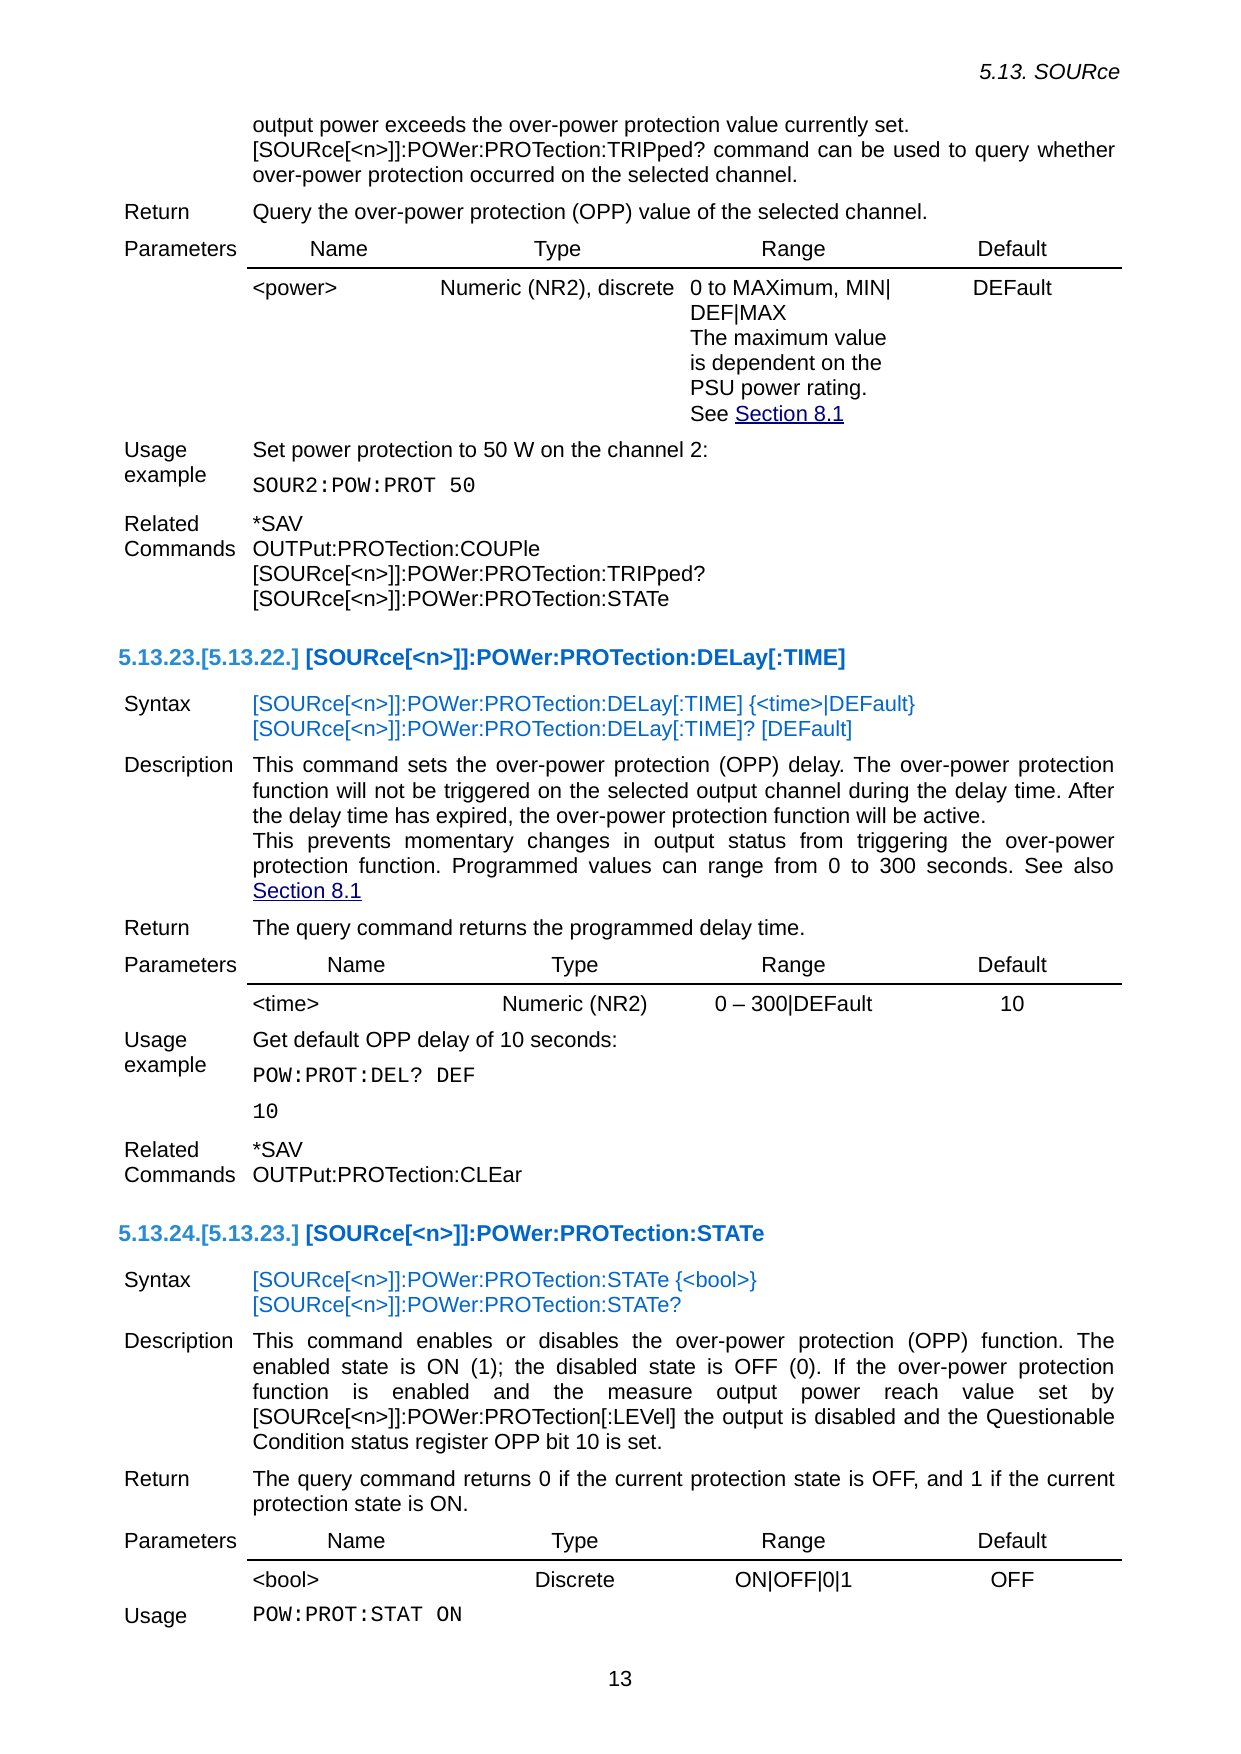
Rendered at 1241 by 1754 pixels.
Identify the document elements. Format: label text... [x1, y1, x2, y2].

table_cell POW:PROT:STAT ON [247, 1598, 1122, 1634]
table_cell Name [247, 946, 465, 983]
table_cell Range [684, 946, 903, 983]
table_cell Related Commands [118, 505, 247, 617]
table_header [SOURce[<n>]]:POWer:PROTection:STATe {<bool>} [SOURce[<n>]]:POWer:PROTection:STATe? [247, 1261, 1122, 1323]
table_header Syntax [118, 1261, 247, 1323]
table_cell Description [118, 747, 247, 909]
table_cell This command enables or disables the over-power protection (OPP) function. The enabled state is ON (1); the disabled state is OFF (0). If the over-power protection function is enabled and the measure output power reach value set by [SOURce[<n>]]:POWer:PROTection[:LEVel] the output is disabled and the Questionable Condition status register OPP bit 10 is set. [247, 1323, 1122, 1460]
table_cell Description [118, 1323, 247, 1460]
table_cell Set power protection to 50 W on the channel 2: SOUR2:POW:PROT 50 [247, 431, 1122, 505]
table_cell 0 – 300|DEFault [684, 985, 903, 1021]
table_cell Default [903, 946, 1122, 983]
table_cell Numeric (NR2), discrete [431, 269, 684, 431]
table_cell Parameters [118, 946, 247, 1021]
table_cell Parameters [118, 1522, 247, 1597]
table_cell The query command returns 0 if the current protection state is OFF, and 1 if the current protection state is ON. [247, 1460, 1122, 1522]
table_cell [118, 106, 247, 193]
subtitle [SOURce[<n>]]:POWer:PROTection:DELay[:TIME] [118, 643, 1122, 670]
table_cell Default [903, 1522, 1122, 1559]
table_cell Type [465, 1522, 684, 1559]
table_cell *SAV OUTPut:PROTection:CLEar [247, 1131, 1122, 1193]
table_cell Name [247, 1522, 465, 1559]
table_cell <time> [247, 985, 465, 1021]
table_header [SOURce[<n>]]:POWer:PROTection:DELay[:TIME] {<time>|DEFault} [SOURce[<n>]]:POWer:PROTection:DELay[:TIME]? [DEFault] [247, 685, 1122, 747]
table_cell Get default OPP delay of 10 seconds: POW:PROT:DEL? DEF 10 [247, 1021, 1122, 1131]
table_cell Related Commands [118, 1131, 247, 1193]
table_cell 0 to MAXimum, MIN|DEF|MAX The maximum value is dependent on the PSU power rating. See Section 8.1 [684, 269, 903, 431]
table_cell The query command returns the programmed delay time. [247, 909, 1122, 946]
table_cell Usage example [118, 431, 247, 505]
table_header Syntax [118, 685, 247, 747]
table_cell Parameters [118, 230, 247, 431]
table_cell Return [118, 1460, 247, 1522]
table_cell <bool> [247, 1561, 465, 1597]
table_cell output power exceeds the over-power protection value currently set. [SOURce[<n>]]:POWer:PROTection:TRIPped? command can be used to query whether over-power protection occurred on the selected channel. [247, 106, 1122, 193]
table_cell Usage [118, 1598, 247, 1634]
table_cell Type [431, 230, 684, 267]
table_cell Query the over-power protection (OPP) value of the selected channel. [247, 193, 1122, 230]
subtitle [SOURce[<n>]]:POWer:PROTection:STATe [118, 1219, 1122, 1246]
table_cell DEFault [903, 269, 1122, 431]
table_cell Return [118, 193, 247, 230]
table_cell Type [465, 946, 684, 983]
table_cell Range [684, 1522, 903, 1559]
table_cell ON|OFF|0|1 [684, 1561, 903, 1597]
table_cell OFF [903, 1561, 1122, 1597]
table_cell Return [118, 909, 247, 946]
table_cell Discrete [465, 1561, 684, 1597]
table_cell <power> [247, 269, 431, 431]
table_cell Usage example [118, 1021, 247, 1131]
table_cell Name [247, 230, 431, 267]
table_cell 10 [903, 985, 1122, 1021]
table_cell This command sets the over-power protection (OPP) delay. The over-power protection function will not be triggered on the selected output channel during the delay time. After the delay time has expired, the over-power protection function will be active. This prevents momentary changes in output status from triggering the over-power protection function. Programmed values can range from 0 to 300 seconds. See also Section 8.1 [247, 747, 1122, 909]
table_cell Numeric (NR2) [465, 985, 684, 1021]
table_cell Range [684, 230, 903, 267]
table_cell *SAV OUTPut:PROTection:COUPle [SOURce[<n>]]:POWer:PROTection:TRIPped? [SOURce[<n>]]:POWer:PROTection:STATe [247, 505, 1122, 617]
table_cell Default [903, 230, 1122, 267]
